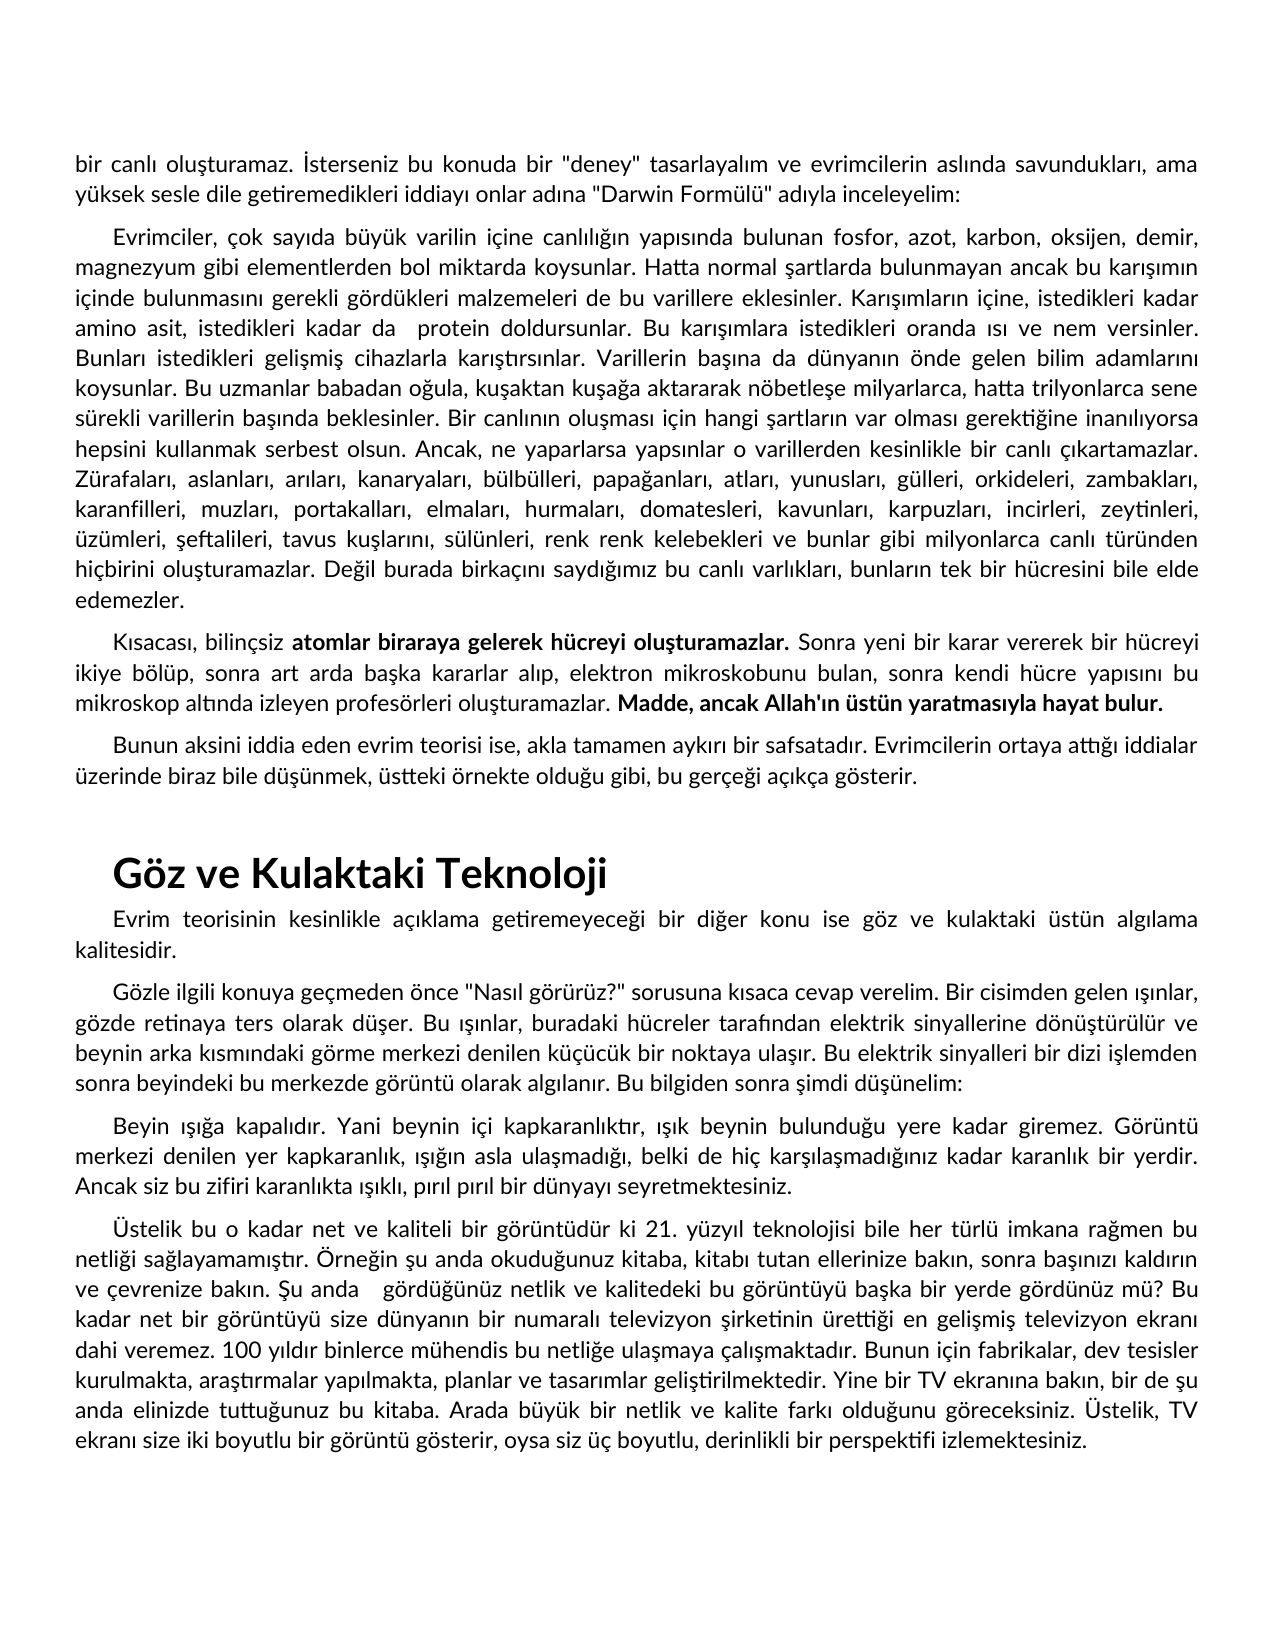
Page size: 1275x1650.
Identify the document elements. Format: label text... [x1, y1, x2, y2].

text Bunun aksini iddia eden evrim teorisi ise, akla tamamen aykırı bir safsatadır. Evrimcilerin ortaya attığı iddialar üzerinde biraz bile düşünmek, üstteki örnekte olduğu gibi, bu gerçeği açıkça gösterir. [75, 731, 1200, 789]
text Kısacası, bilinçsiz atomlar biraraya gelerek hücreyi oluşturamazlar. Sonra yeni bir karar vererek bir hücreyi ikiye bölüp, sonra art arda başka kararlar alıp, elektron mikroskobunu bulan, sonra kendi hücre yapısını bu mikroskop altında izleyen profesörleri oluşturamazlar. Madde, ancak Allah'ın üstün yaratmasıyla hayat bulur. [75, 628, 1200, 716]
text Evrim teorisinin kesinlikle açıklama getiremeyeceği bir diğer konu ise göz ve kulaktaki üstün algılama kalitesidir. [75, 905, 1200, 963]
text Beyin ışığa kapalıdır. Yani beynin içi kapkaranlıktır, ışık beynin bulunduğu yere kadar giremez. Görüntü merkezi denilen yer kapkaranlık, ışığın asla ulaşmadığı, belki de hiç karşılaşmadığınız kadar karanlık bir yerdir. Ancak siz bu zifiri karanlıkta ışıklı, pırıl pırıl bir dünyayı seyretmektesiniz. [75, 1111, 1200, 1199]
subtitle Göz ve Kulaktaki Teknoloji [112, 847, 1200, 897]
text Evrimciler, çok sayıda büyük varilin içine canlılığın yapısında bulunan fosfor, azot, karbon, oksijen, demir, magnezyum gibi elementlerden bol miktarda koysunlar. Hatta normal şartlarda bulunmayan ancak bu karışımın içinde bulunmasını gerekli gördükleri malzemeleri de bu varillere eklesinler. Karışımların içine, istedikleri kadar amino asit, istedikleri kadar da protein doldursunlar. Bu karışımlara istedikleri oranda ısı ve nem versinler. Bunları istedikleri gelişmiş cihazlarla karıştırsınlar. Varillerin başına da dünyanın önde gelen bilim adamlarını koysunlar. Bu uzmanlar babadan oğula, kuşaktan kuşağa aktararak nöbetleşe milyarlarca, hatta trilyonlarca sene sürekli varillerin başında beklesinler. Bir canlının oluşması için hangi şartların var olması gerektiğine inanılıyorsa hepsini kullanmak serbest olsun. Ancak, ne yaparlarsa yapsınlar o varillerden kesinlikle bir canlı çıkartamazlar. Zürafaları, aslanları, arıları, kanaryaları, bülbülleri, papağanları, atları, yunusları, gülleri, orkideleri, zambakları, karanfilleri, muzları, portakalları, elmaları, hurmaları, domatesleri, kavunları, karpuzları, incirleri, zeytinleri, üzümleri, şeftalileri, tavus kuşlarını, sülünleri, renk renk kelebekleri ve bunlar gibi milyonlarca canlı türünden hiçbirini oluşturamazlar. Değil burada birkaçını saydığımız bu canlı varlıkları, bunların tek bir hücresini bile elde edemezler. [75, 223, 1200, 613]
text bir canlı oluşturamaz. İsterseniz bu konuda bir "deney" tasarlayalım ve evrimcilerin aslında savundukları, ama yüksek sesle dile getiremedikleri iddiayı onlar adına "Darwin Formülü" adıyla inceleyelim: [75, 150, 1200, 208]
text Gözle ilgili konuya geçmeden önce "Nasıl görürüz?" sorusuna kısaca cevap verelim. Bir cisimden gelen ışınlar, gözde retinaya ters olarak düşer. Bu ışınlar, buradaki hücreler tarafından elektrik sinyallerine dönüştürülür ve beynin arka kısmındaki görme merkezi denilen küçücük bir noktaya ulaşır. Bu elektrik sinyalleri bir dizi işlemden sonra beyindeki bu merkezde görüntü olarak algılanır. Bu bilgiden sonra şimdi düşünelim: [75, 978, 1200, 1096]
text Üstelik bu o kadar net ve kaliteli bir görüntüdür ki 21. yüzyıl teknolojisi bile her türlü imkana rağmen bu netliği sağlayamamıştır. Örneğin şu anda okuduğunuz kitaba, kitabı tutan ellerinize bakın, sonra başınızı kaldırın ve çevrenize bakın. Şu anda gördüğünüz netlik ve kalitedeki bu görüntüyü başka bir yerde gördünüz mü? Bu kadar net bir görüntüyü size dünyanın bir numaralı televizyon şirketinin ürettiği en gelişmiş televizyon ekranı dahi veremez. 100 yıldır binlerce mühendis bu netliğe ulaşmaya çalışmaktadır. Bunun için fabrikalar, dev tesisler kurulmakta, araştırmalar yapılmakta, planlar ve tasarımlar geliştirilmektedir. Yine bir TV ekranına bakın, bir de şu anda elinizde tuttuğunuz bu kitaba. Arada büyük bir netlik ve kalite farkı olduğunu göreceksiniz. Üstelik, TV ekranı size iki boyutlu bir görüntü gösterir, oysa siz üç boyutlu, derinlikli bir perspektifi izlemektesiniz. [75, 1214, 1200, 1453]
